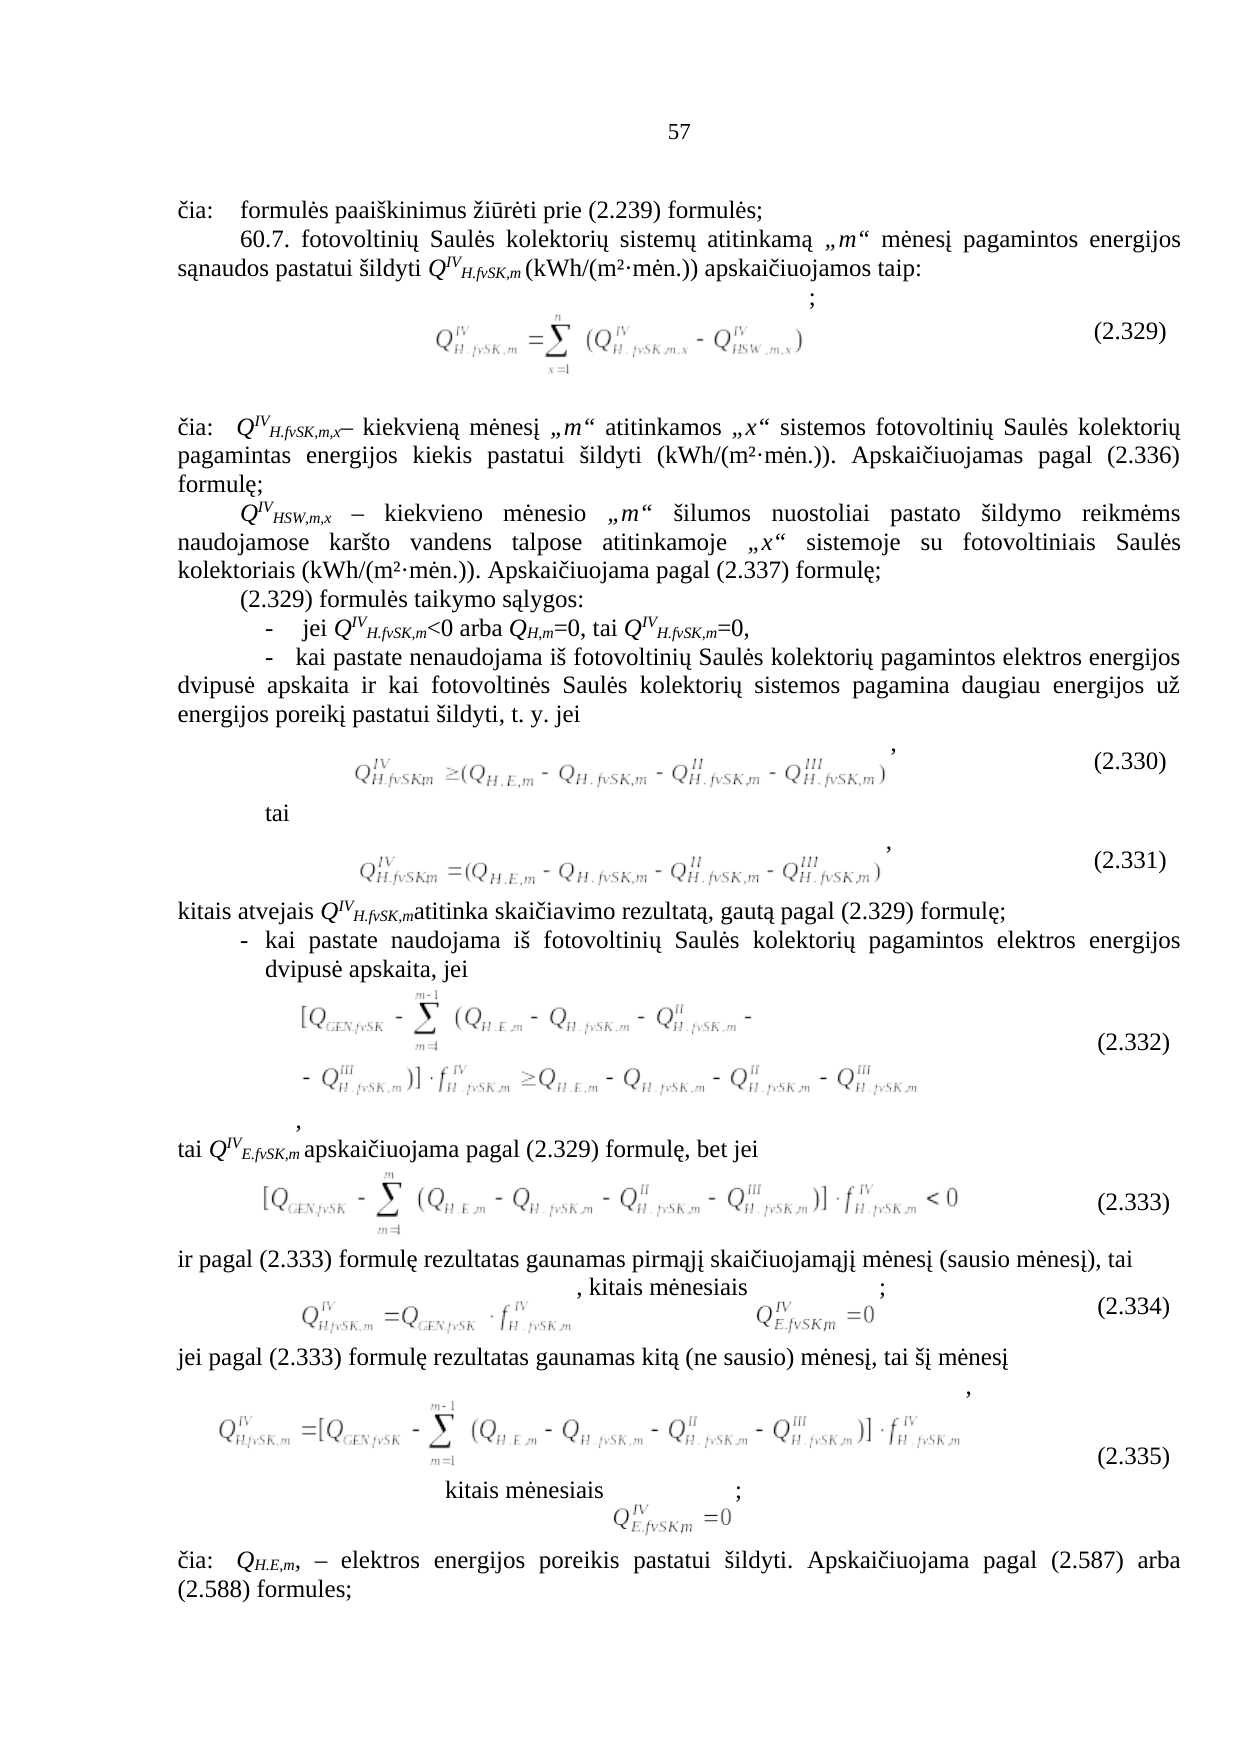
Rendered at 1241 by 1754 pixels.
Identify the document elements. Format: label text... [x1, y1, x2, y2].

text (2.329) formulės taikymo sąlygos: [240, 584, 1181, 613]
text čia: QH.E,m, – elektros energijos poreikis pastatui šildyti. Apskaičiuojama pagal (2.587) arba (2.588) formules; [177, 1545, 1181, 1602]
table_header [177, 983, 1044, 1105]
table_header , [181, 826, 1067, 896]
table_header (2.331) [1067, 826, 1178, 896]
table_header (2.332) [1045, 983, 1181, 1105]
table_header , kitais mėnesiais ; [177, 1273, 1007, 1342]
table_header (2.334) [1007, 1273, 1181, 1342]
text , [295, 1105, 1181, 1134]
text kitais atvejais QIVH.fvSK,matitinka skaičiavimo rezultatą, gautą pagal (2.329) formulę; [177, 896, 1181, 925]
table_header (2.329) [1067, 282, 1178, 383]
table_header , [181, 728, 1067, 798]
text - kai pastate nenaudojama iš fotovoltinių Saulės kolektorių pagamintos elektros energijos dvipusė apskaita ir kai fotovoltinės Saulės kolektorių sistemos pagamina daugiau energijos už energijos poreikį pastatui šildyti, t. y. jei [177, 642, 1181, 728]
text - kai pastate naudojama iš fotovoltinių Saulės kolektorių pagamintos elektros energijos dvipusė apskaita, jei [240, 925, 1181, 982]
text QIVHSW,m,x – kiekvieno mėnesio „m“ šilumos nuostoliai pastato šildymo reikmėms naudojamose karšto vandens talpose atitinkamoje „x“ sistemoje su fotovoltiniais Saulės kolektoriais (kWh/(m²·mėn.)). Apskaičiuojama pagal (2.337) formulę; [177, 498, 1181, 584]
text čia: formulės paaiškinimus žiūrėti prie (2.239) formulės; [177, 196, 1181, 224]
text čia: QIVH.fvSK,m,x– kiekvieną mėnesį „m“ atitinkamos „x“ sistemos fotovoltinių Saulės kolektorių pagamintas energijos kiekis pastatui šildyti (kWh/(m²·mėn.)). Apskaičiuojamas pagal (2.336) formulę; [177, 412, 1181, 498]
table_header [177, 1163, 1044, 1244]
table_header , kitais mėnesiais ; [177, 1371, 1009, 1545]
table_header (2.330) [1067, 728, 1178, 798]
text jei pagal (2.333) formulę rezultatas gaunamas kitą (ne sausio) mėnesį, tai šį mėnesį [177, 1342, 1181, 1371]
text - jei QIVH.fvSK,m<0 arba QH,m=0, tai QIVH.fvSK,m=0, [265, 613, 1181, 642]
table_header (2.335) [1010, 1371, 1181, 1545]
text ir pagal (2.333) formulę rezultatas gaunamas pirmąjį skaičiuojamąjį mėnesį (sausio mėnesį), tai [177, 1244, 1181, 1272]
text tai [265, 798, 1181, 826]
table_header ; [181, 282, 1067, 383]
table_header (2.333) [1045, 1163, 1181, 1244]
text 60.7. fotovoltinių Saulės kolektorių sistemų atitinkamą „m“ mėnesį pagamintos energijos sąnaudos pastatui šildyti QIVH.fvSK,m (kWh/(m²·mėn.)) apskaičiuojamos taip: [177, 224, 1181, 282]
text tai QIVE.fvSK,m apskaičiuojama pagal (2.329) formulę, bet jei [177, 1134, 1181, 1163]
